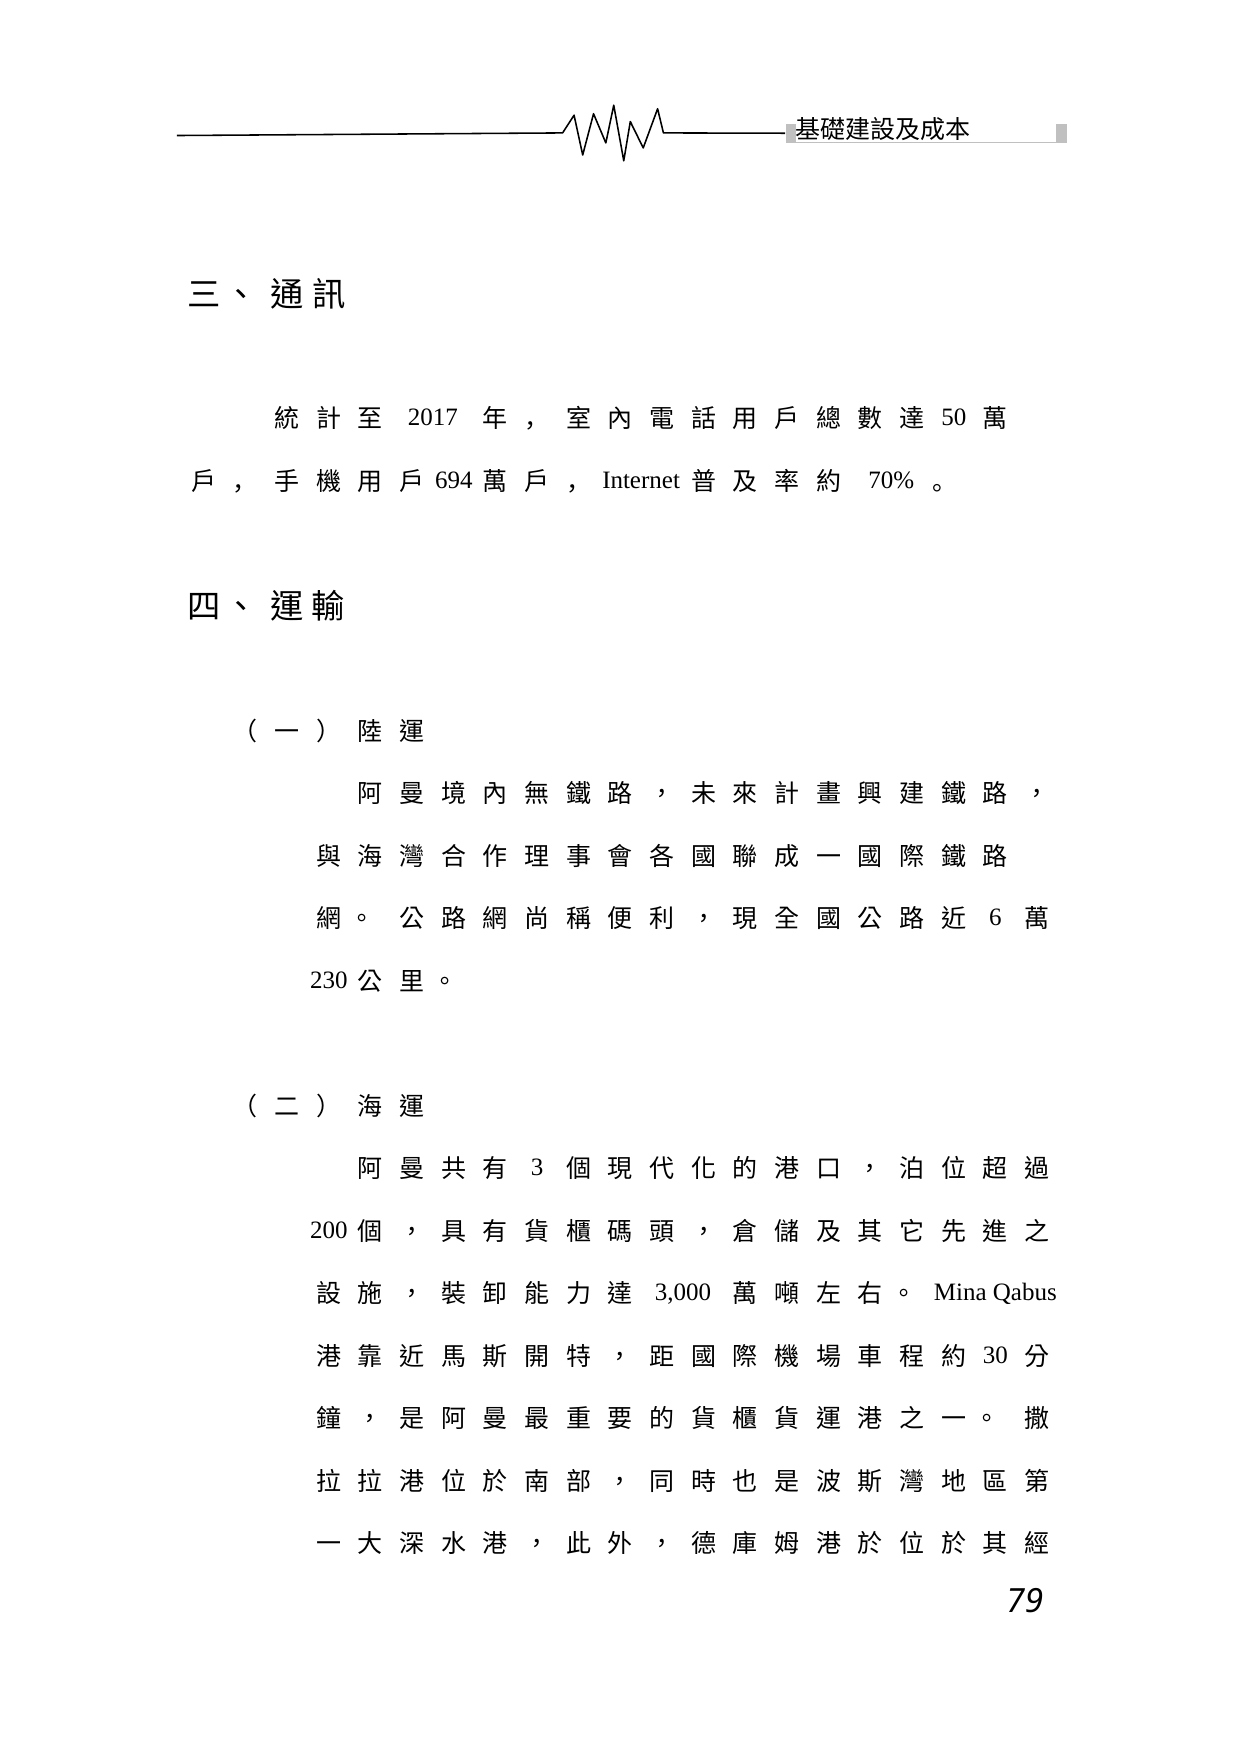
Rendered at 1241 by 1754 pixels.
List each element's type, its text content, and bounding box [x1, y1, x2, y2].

text 三、通訊 [183, 250, 1058, 313]
text 阿曼境內無鐵路，未來計畫興建鐵路，與海灣合作理事會各國聯成一國際鐵路網。公路網尚稱便利，現全國公路近6萬230公里。 [281, 750, 1058, 1000]
text （二）海運 [207, 1063, 1058, 1125]
text 四、運輸 [183, 563, 1058, 625]
text 阿曼共有3個現代化的港口，泊位超過200個，具有貨櫃碼頭，倉儲及其它先進之設施，裝卸能力達3,000萬噸左右。Mina Qabus港靠近馬斯開特，距國際機場車程約30分鐘，是阿曼最重要的貨櫃貨運港之一。撒拉拉港位於南部，同時也是波斯灣地區第一大深水港，此外，德庫姆港於位於其經 [281, 1125, 1058, 1563]
text （一）陸運 [207, 688, 1058, 750]
text 統計至2017年，室內電話用戶總數達50萬戶，手機用戶694萬戶，Internet普及率約70%。 [183, 375, 1058, 500]
